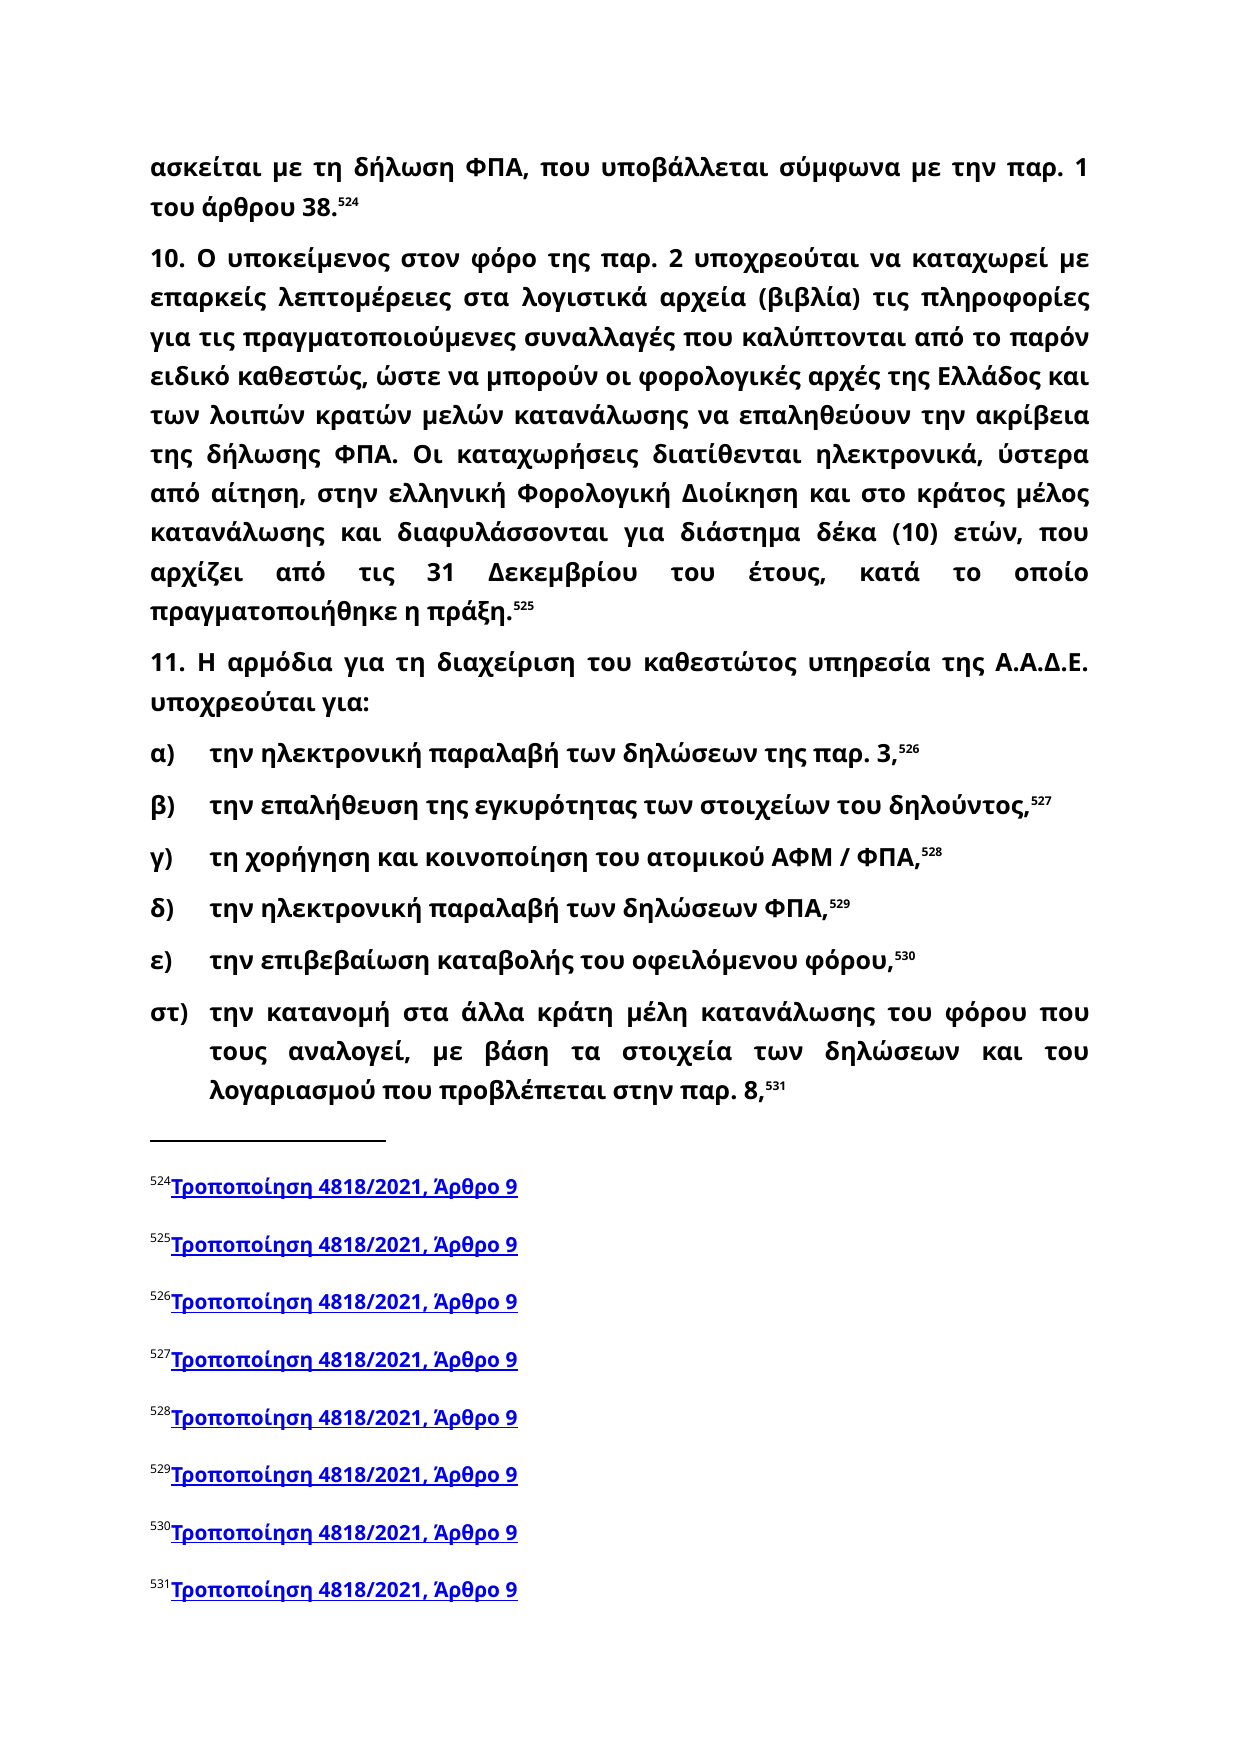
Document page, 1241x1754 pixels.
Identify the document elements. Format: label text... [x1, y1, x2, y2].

text Τροποποίηση 4818/2021, Άρθρο 9 [150, 1518, 1090, 1546]
list α) την ηλεκτρονική παραλαβή των δηλώσεων της παρ. 3, [150, 736, 1090, 770]
list β) την επαλήθευση της εγκυρότητας των στοιχείων του δηλούντος, [150, 787, 1090, 822]
text Τροποποίηση 4818/2021, Άρθρο 9 [150, 1172, 1090, 1201]
text 10. Ο υποκείμενος στον φόρο της παρ. 2 υποχρεούται να καταχωρεί με επαρκείς λεπτομέρειες στα λογιστικά αρχεία (βιβλία) τις πληροφορίες για τις πραγματοποιούμενες συναλλαγές που καλύπτονται από το παρόν ειδικό καθεστώς, ώστε να μπορούν οι φορολογικές αρχές της Ελλάδος και των λοιπών κρατών μελών κατανάλωσης να επαληθεύουν την ακρίβεια της δήλωσης ΦΠΑ. Οι καταχωρήσεις διατίθενται ηλεκτρονικά, ύστερα από αίτηση, στην ελληνική Φορολογική Διοίκηση και στο κράτος μέλος κατανάλωσης και διαφυλάσσονται για διάστημα δέκα (10) ετών, που αρχίζει από τις 31 Δεκεμβρίου του έτους, κατά το οποίο πραγματοποιήθηκε η πράξη. [150, 241, 1090, 627]
text Τροποποίηση 4818/2021, Άρθρο 9 [150, 1230, 1090, 1258]
list δ) την ηλεκτρονική παραλαβή των δηλώσεων ΦΠΑ, [150, 891, 1090, 925]
list στ) την κατανομή στα άλλα κράτη μέλη κατανάλωσης του φόρου που τους αναλογεί, με βάση τα στοιχεία των δηλώσεων και του λογαριασμού που προβλέπεται στην παρ. 8, [150, 994, 1090, 1107]
text Τροποποίηση 4818/2021, Άρθρο 9 [150, 1345, 1090, 1373]
text Τροποποίηση 4818/2021, Άρθρο 9 [150, 1287, 1090, 1316]
text Τροποποίηση 4818/2021, Άρθρο 9 [150, 1576, 1090, 1604]
list ε) την επιβεβαίωση καταβολής του οφειλόμενου φόρου, [150, 942, 1090, 977]
text ασκείται με τη δήλωση ΦΠΑ, που υποβάλλεται σύμφωνα με την παρ. 1 του άρθρου 38. [150, 150, 1090, 223]
text Τροποποίηση 4818/2021, Άρθρο 9 [150, 1460, 1090, 1489]
text Τροποποίηση 4818/2021, Άρθρο 9 [150, 1403, 1090, 1431]
list γ) τη χορήγηση και κοινοποίηση του ατομικού ΑΦΜ / ΦΠΑ, [150, 839, 1090, 873]
text 11. Η αρμόδια για τη διαχείριση του καθεστώτος υπηρεσία της Α.Α.Δ.Ε. υποχρεούται για: [150, 645, 1090, 718]
